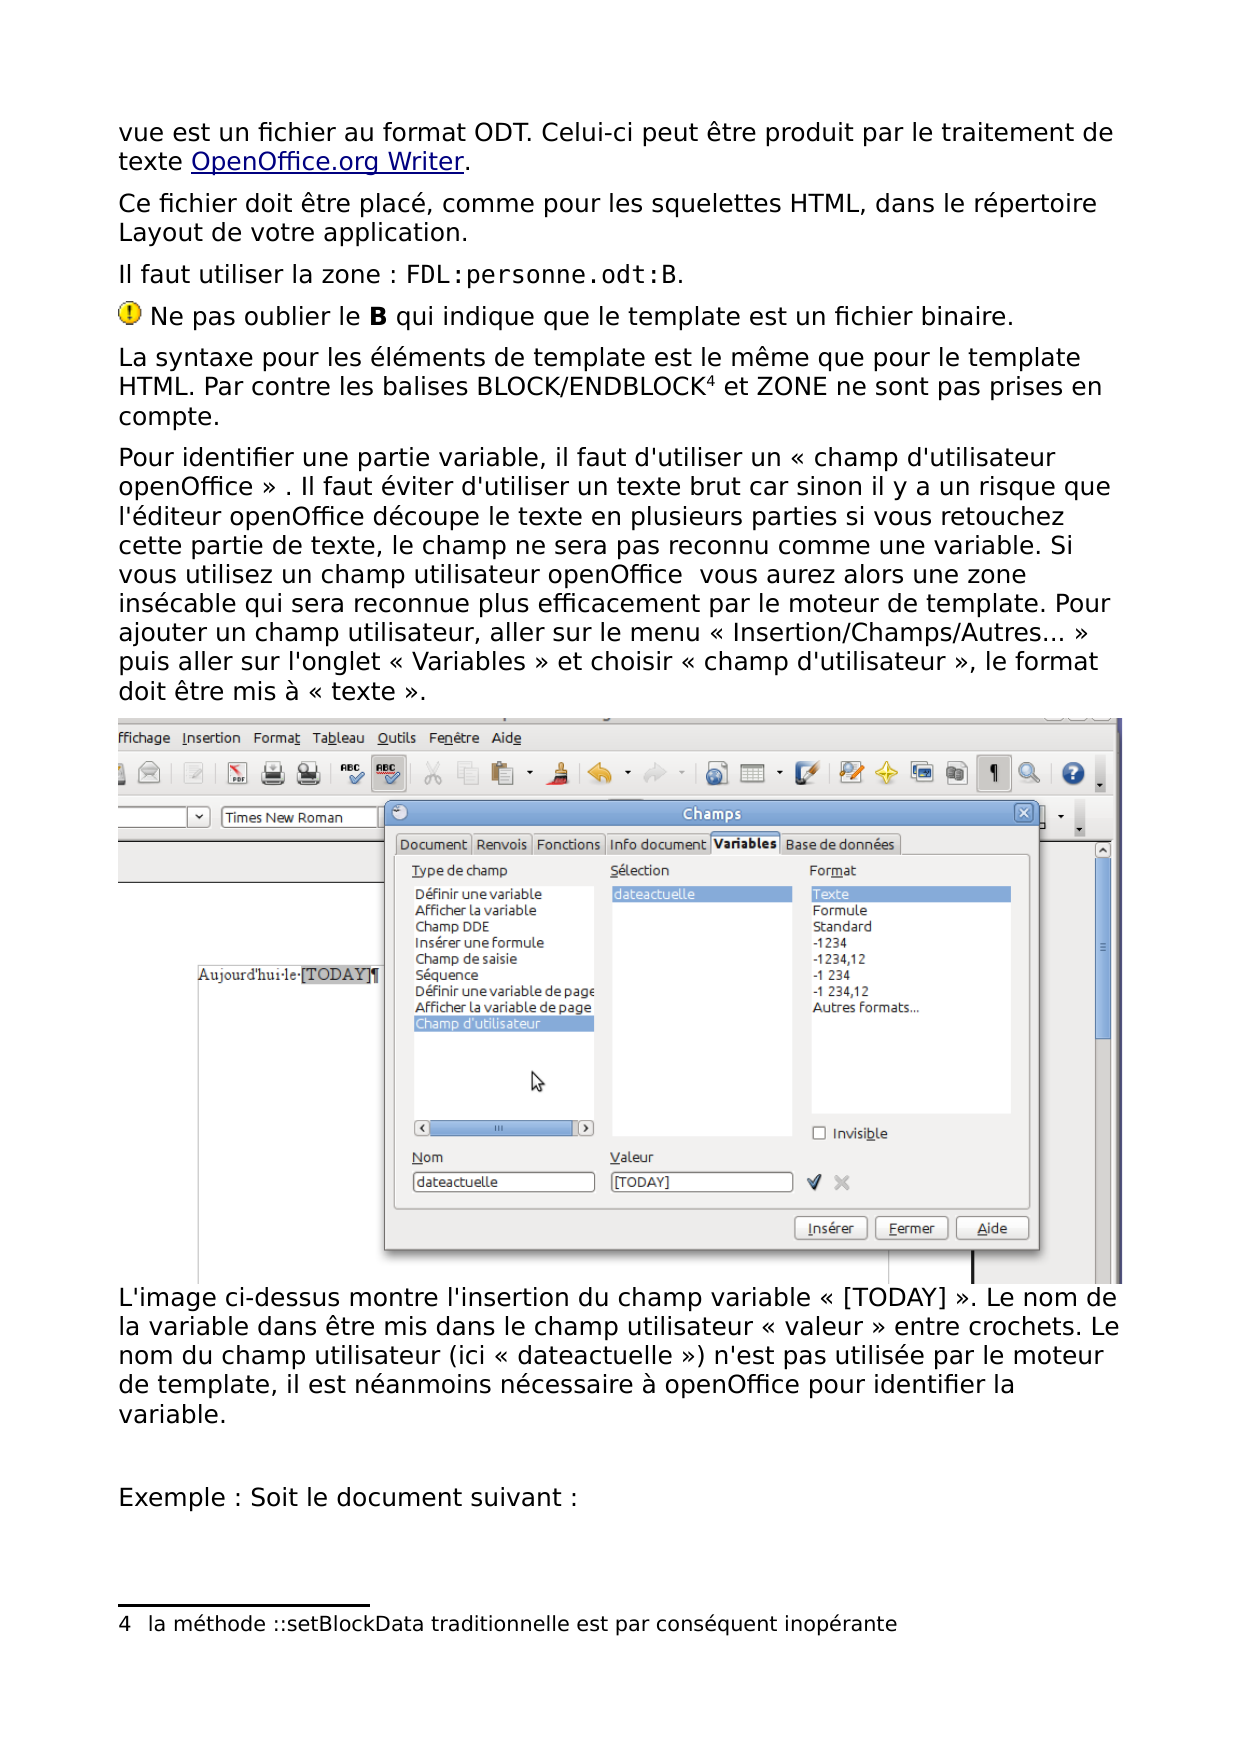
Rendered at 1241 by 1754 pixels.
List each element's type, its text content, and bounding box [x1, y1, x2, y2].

picture [118, 301, 142, 325]
picture [118, 718, 1123, 1284]
text Exemple : Soit le document suivant : [118, 1483, 1122, 1512]
text vue est un fichier au format ODT. Celui-ci peut être produit par le traitement de texte OpenOffice.org Writer. [118, 118, 1122, 176]
text Pour identifier une partie variable, il faut d'utiliser un « champ d'utilisateur openOffice » . Il faut éviter d'utiliser un texte brut car sinon il y a un risque que l'éditeur openOffice découpe le texte en plusieurs parties si vous retouchez cette partie de texte, le champ ne sera pas reconnu comme une variable. Si vous utilisez un champ utilisateur openOffice vous aurez alors une zone insécable qui sera reconnue plus efficacement par le moteur de template. Pour ajouter un champ utilisateur, aller sur le menu « Insertion/Champs/Autres... » puis aller sur l'onglet « Variables » et choisir « champ d'utilisateur », le format doit être mis à « texte ». [118, 443, 1122, 706]
text L'image ci-dessus montre l'insertion du champ variable « [TODAY] ». Le nom de la variable dans être mis dans le champ utilisateur « valeur » entre crochets. Le nom du champ utilisateur (ici « dateactuelle ») n'est pas utilisée par le moteur de template, il est néanmoins nécessaire à openOffice pour identifier la variable. [118, 1284, 1122, 1429]
text Ne pas oublier le B qui indique que le template est un fichier binaire. [118, 301, 1122, 331]
text Ce fichier doit être placé, comme pour les squelettes HTML, dans le répertoire Layout de votre application. [118, 189, 1122, 247]
text la méthode ::setBlockData traditionnelle est par conséquent inopérante [118, 1612, 1122, 1636]
text Il faut utiliser la zone : FDL:personne.odt:B. [118, 260, 1122, 289]
text La syntaxe pour les éléments de template est le même que pour le template HTML. Par contre les balises BLOCK/ENDBLOCK et ZONE ne sont pas prises en compte. [118, 343, 1122, 431]
